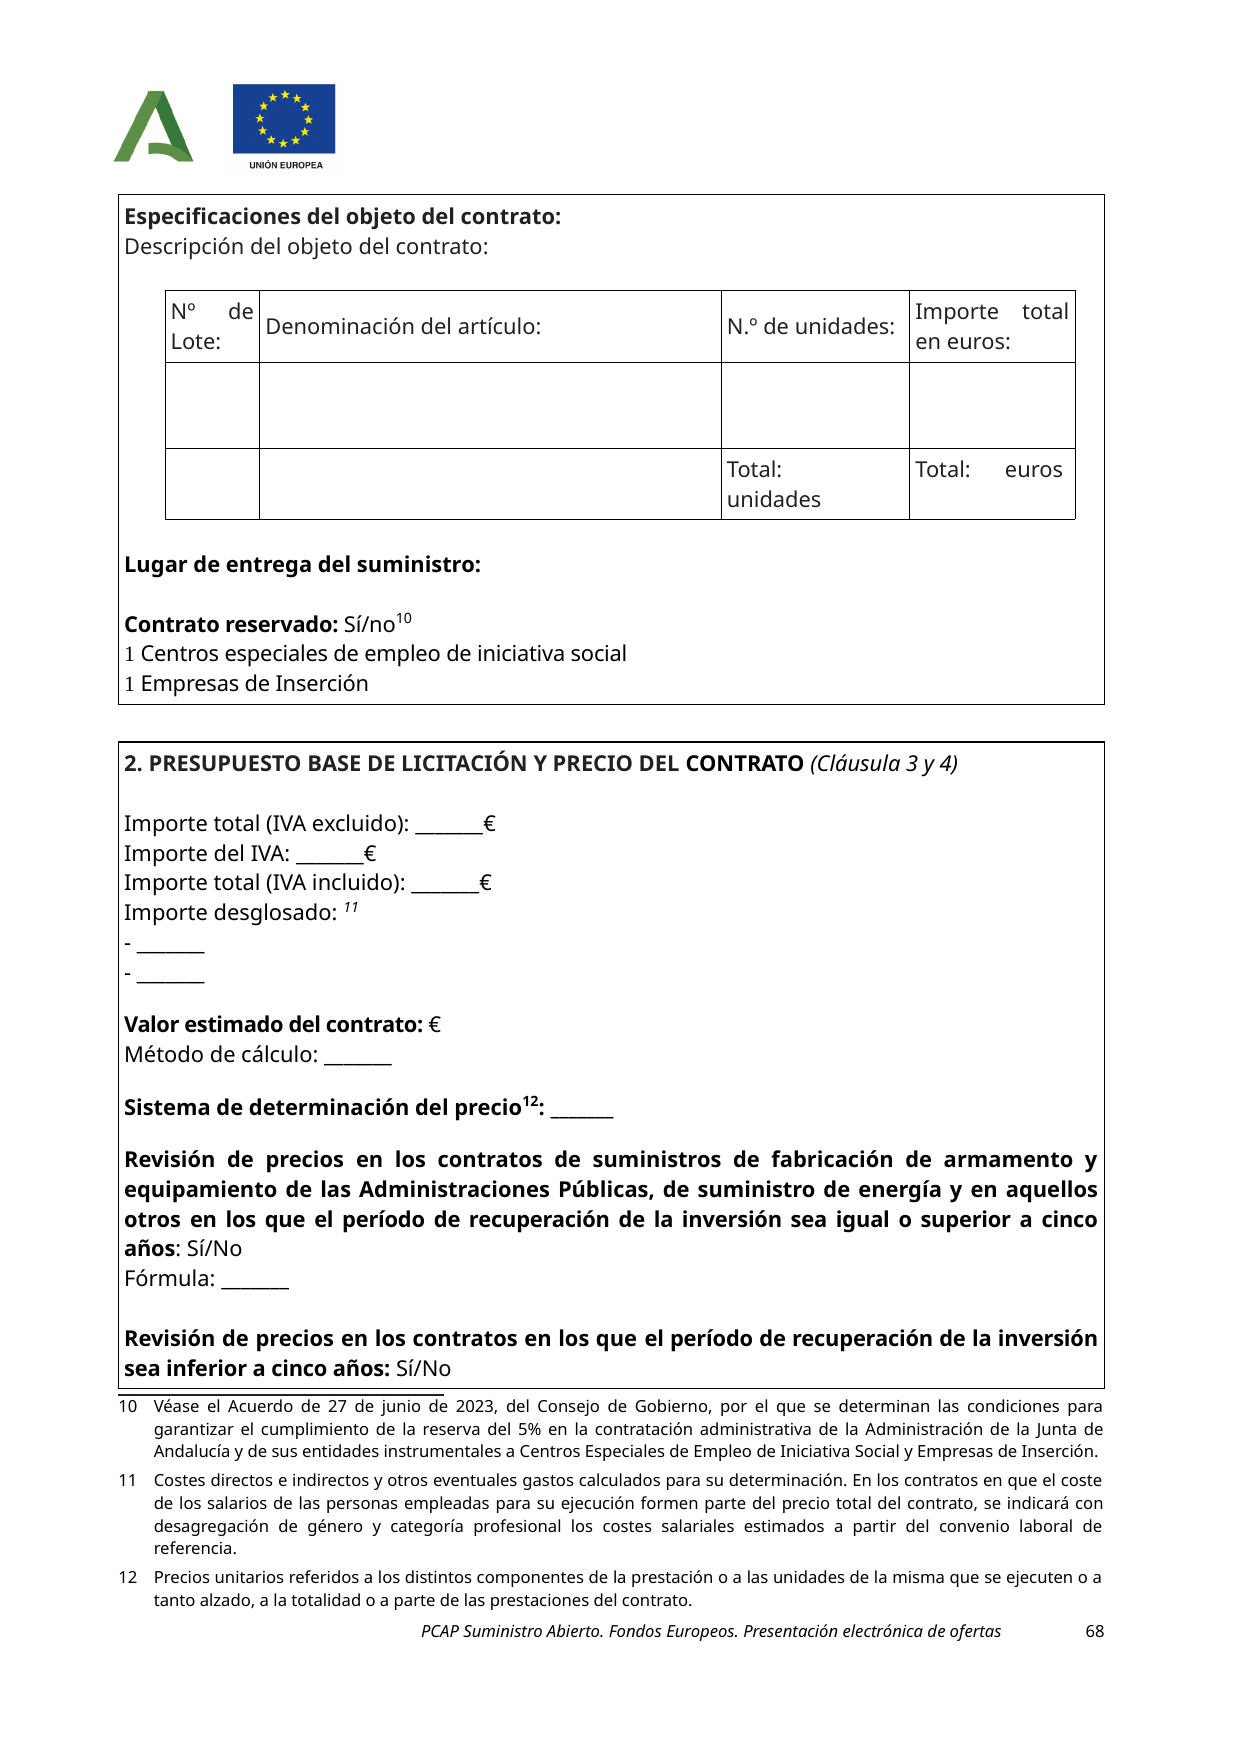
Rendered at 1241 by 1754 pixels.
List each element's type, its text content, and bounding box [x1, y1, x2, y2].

table_header Especificaciones del objeto del contrato: Descripción del objeto del contrato: Lugar de entrega del suministro: Contrato reservado: Sí/no  Centros especiales de empleo de iniciativa social  Empresas de Inserción [119, 195, 1104, 704]
table_cell [166, 363, 259, 448]
table_cell Total: unidades [722, 449, 909, 519]
table_cell [260, 449, 721, 519]
table_header Denominación del artículo: [260, 291, 721, 362]
picture [109, 86, 198, 166]
table_cell [910, 363, 1075, 448]
table_cell [722, 363, 909, 448]
table_cell Total: euros [910, 449, 1075, 519]
table_header 2. PRESUPUESTO BASE DE LICITACIÓN Y PRECIO DEL CONTRATO (Cláusula 3 y 4) Importe total (IVA excluido): _______€ Importe del IVA: _______€ Importe total (IVA incluido): _______€ Importe desglosado: - _______ - _______ Valor estimado del contrato: € Método de cálculo: _______ Sistema de determinación del precio: _______ Revisión de precios en los contratos de suministros de fabricación de armamento y equipamiento de las Administraciones Públicas, de suministro de energía y en aquellos otros en los que el período de recuperación de la inversión sea igual o superior a cinco años: Sí/No Fórmula: _______ Revisión de precios en los contratos en los que el período de recuperación de la inversión sea inferior a cinco años: Sí/No [119, 743, 1104, 1388]
picture [221, 78, 347, 176]
table_header Nº de Lote: [166, 291, 259, 362]
table_cell [260, 363, 721, 448]
table_header Importe total en euros: [910, 291, 1075, 362]
table_cell [166, 449, 259, 519]
table_header N.º de unidades: [722, 291, 909, 362]
